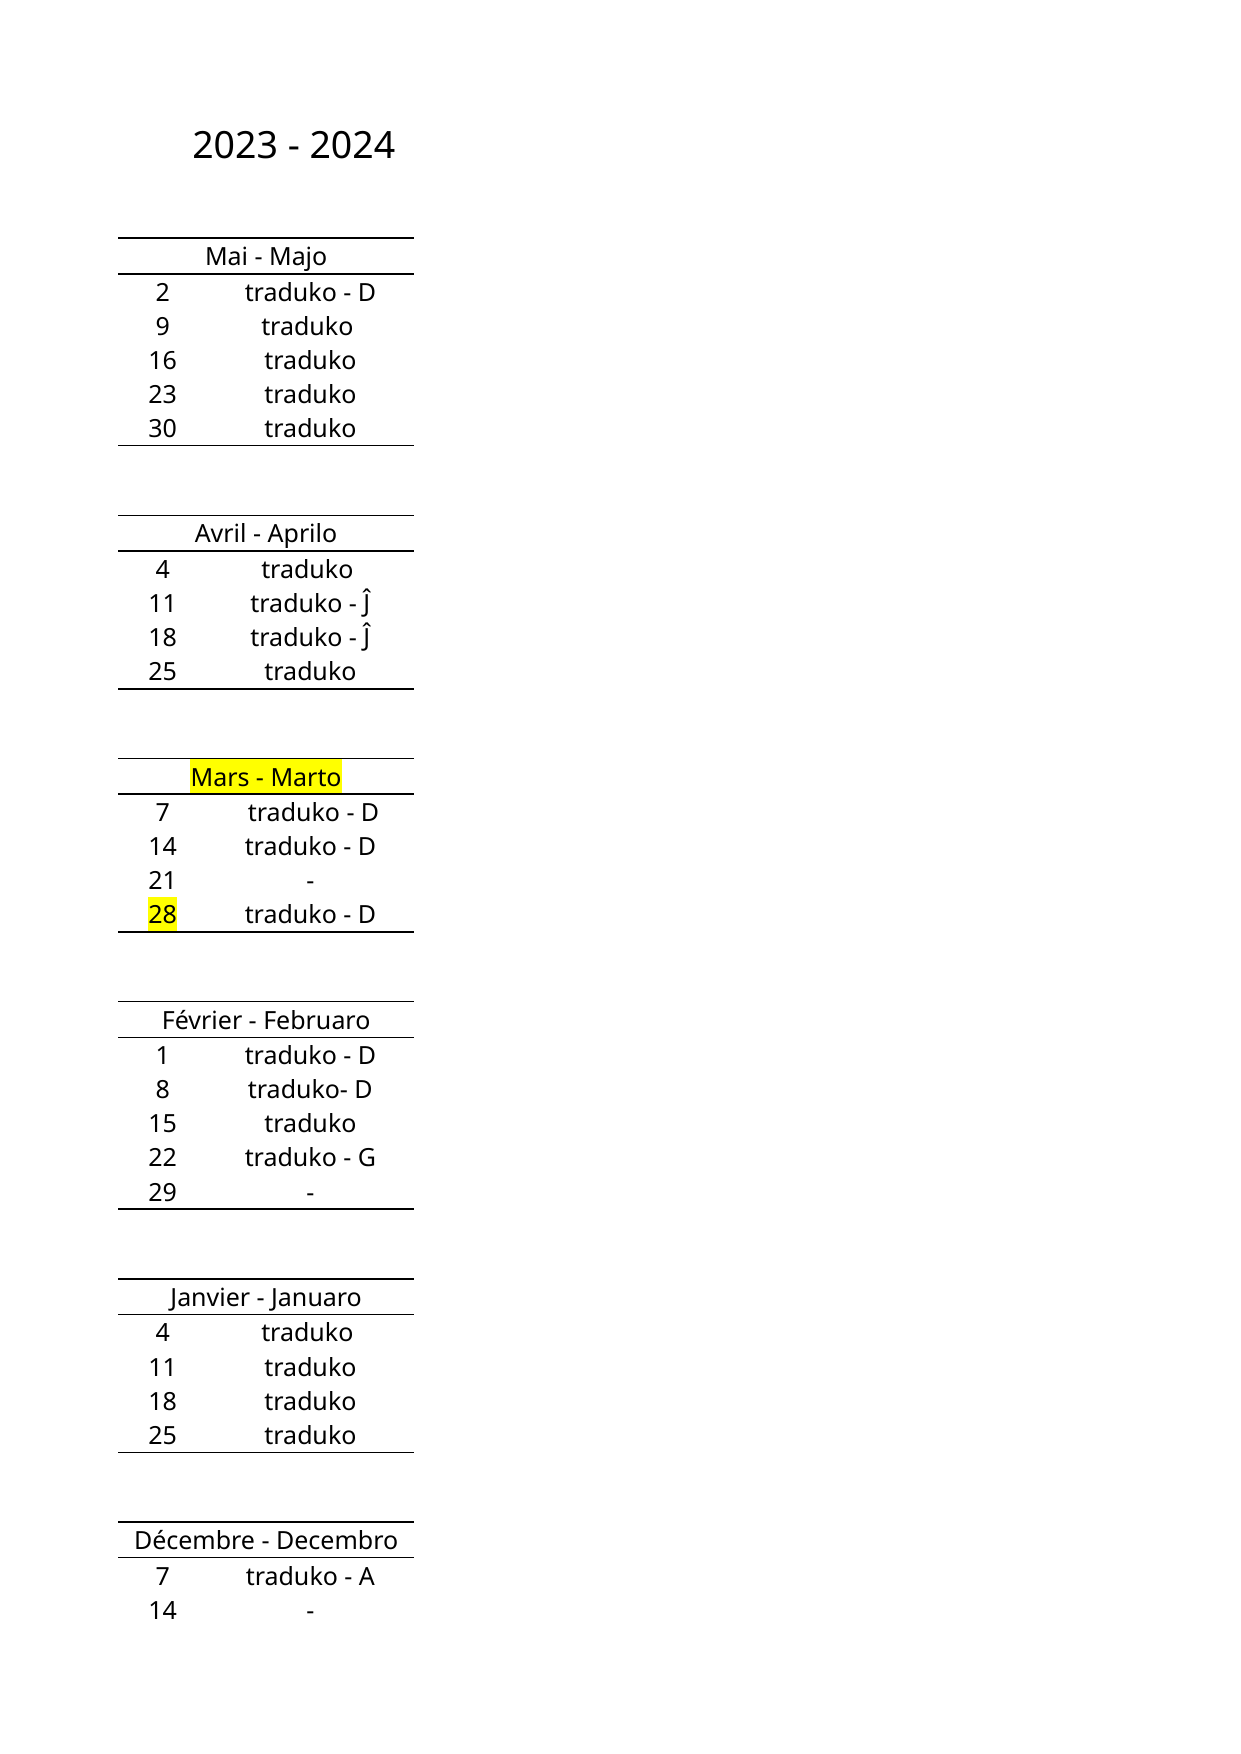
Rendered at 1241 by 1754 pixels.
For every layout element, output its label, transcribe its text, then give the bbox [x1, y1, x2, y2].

table_cell 25 [118, 1417, 207, 1451]
table_cell traduko [207, 654, 414, 688]
table_cell 9 [118, 309, 207, 343]
table_header Décembre - Decembro [118, 1523, 414, 1557]
table_cell 25 [118, 654, 207, 688]
table_cell 18 [118, 620, 207, 654]
table_cell 7 [118, 1558, 207, 1592]
table_cell traduko [207, 1106, 414, 1140]
table_cell traduko [207, 343, 414, 377]
table_cell traduko - D [207, 1038, 414, 1072]
table_cell 18 [118, 1383, 207, 1417]
table_cell 14 [118, 1592, 207, 1626]
table_cell 21 [118, 863, 207, 897]
table_cell 28 [118, 897, 207, 931]
table_cell - [207, 1592, 414, 1626]
table_cell traduko [207, 1417, 414, 1451]
table_cell traduko - D [207, 275, 414, 308]
table_cell traduko [207, 1383, 414, 1417]
table_cell 2 [118, 275, 207, 308]
table_cell 29 [118, 1174, 207, 1208]
text 2023 - 2024 [118, 118, 1122, 169]
table_cell traduko - Ĵ [207, 620, 414, 654]
table_cell 11 [118, 586, 207, 620]
table_cell traduko [207, 411, 414, 445]
table_cell 7 [118, 795, 207, 829]
table_cell traduko [207, 552, 414, 586]
table_cell traduko - D [207, 795, 414, 829]
table_cell traduko [207, 1349, 414, 1383]
table_cell 1 [118, 1038, 207, 1072]
table_cell 14 [118, 829, 207, 863]
table_cell traduko [207, 309, 414, 343]
table_header Janvier - Januaro [118, 1280, 414, 1313]
table_cell traduko - Ĵ [207, 586, 414, 620]
table_cell traduko - D [207, 897, 414, 931]
table_cell 8 [118, 1072, 207, 1106]
table_cell traduko [207, 1315, 414, 1349]
table_cell 15 [118, 1106, 207, 1140]
table_cell 30 [118, 411, 207, 445]
table_cell traduko- D [207, 1072, 414, 1106]
table_cell - [207, 863, 414, 897]
table_cell traduko - D [207, 829, 414, 863]
table_header Mars - Marto [118, 759, 414, 793]
table_cell 22 [118, 1140, 207, 1174]
table_cell traduko [207, 377, 414, 411]
table_cell 11 [118, 1349, 207, 1383]
table_header Février - Februaro [118, 1002, 414, 1036]
table_cell - [207, 1174, 414, 1208]
table_cell 23 [118, 377, 207, 411]
table_header Avril - Aprilo [118, 516, 414, 550]
table_cell traduko - G [207, 1140, 414, 1174]
table_header Mai - Majo [118, 239, 414, 273]
table_cell 16 [118, 343, 207, 377]
table_cell 4 [118, 552, 207, 586]
table_cell traduko - A [207, 1558, 414, 1592]
table_cell 4 [118, 1315, 207, 1349]
